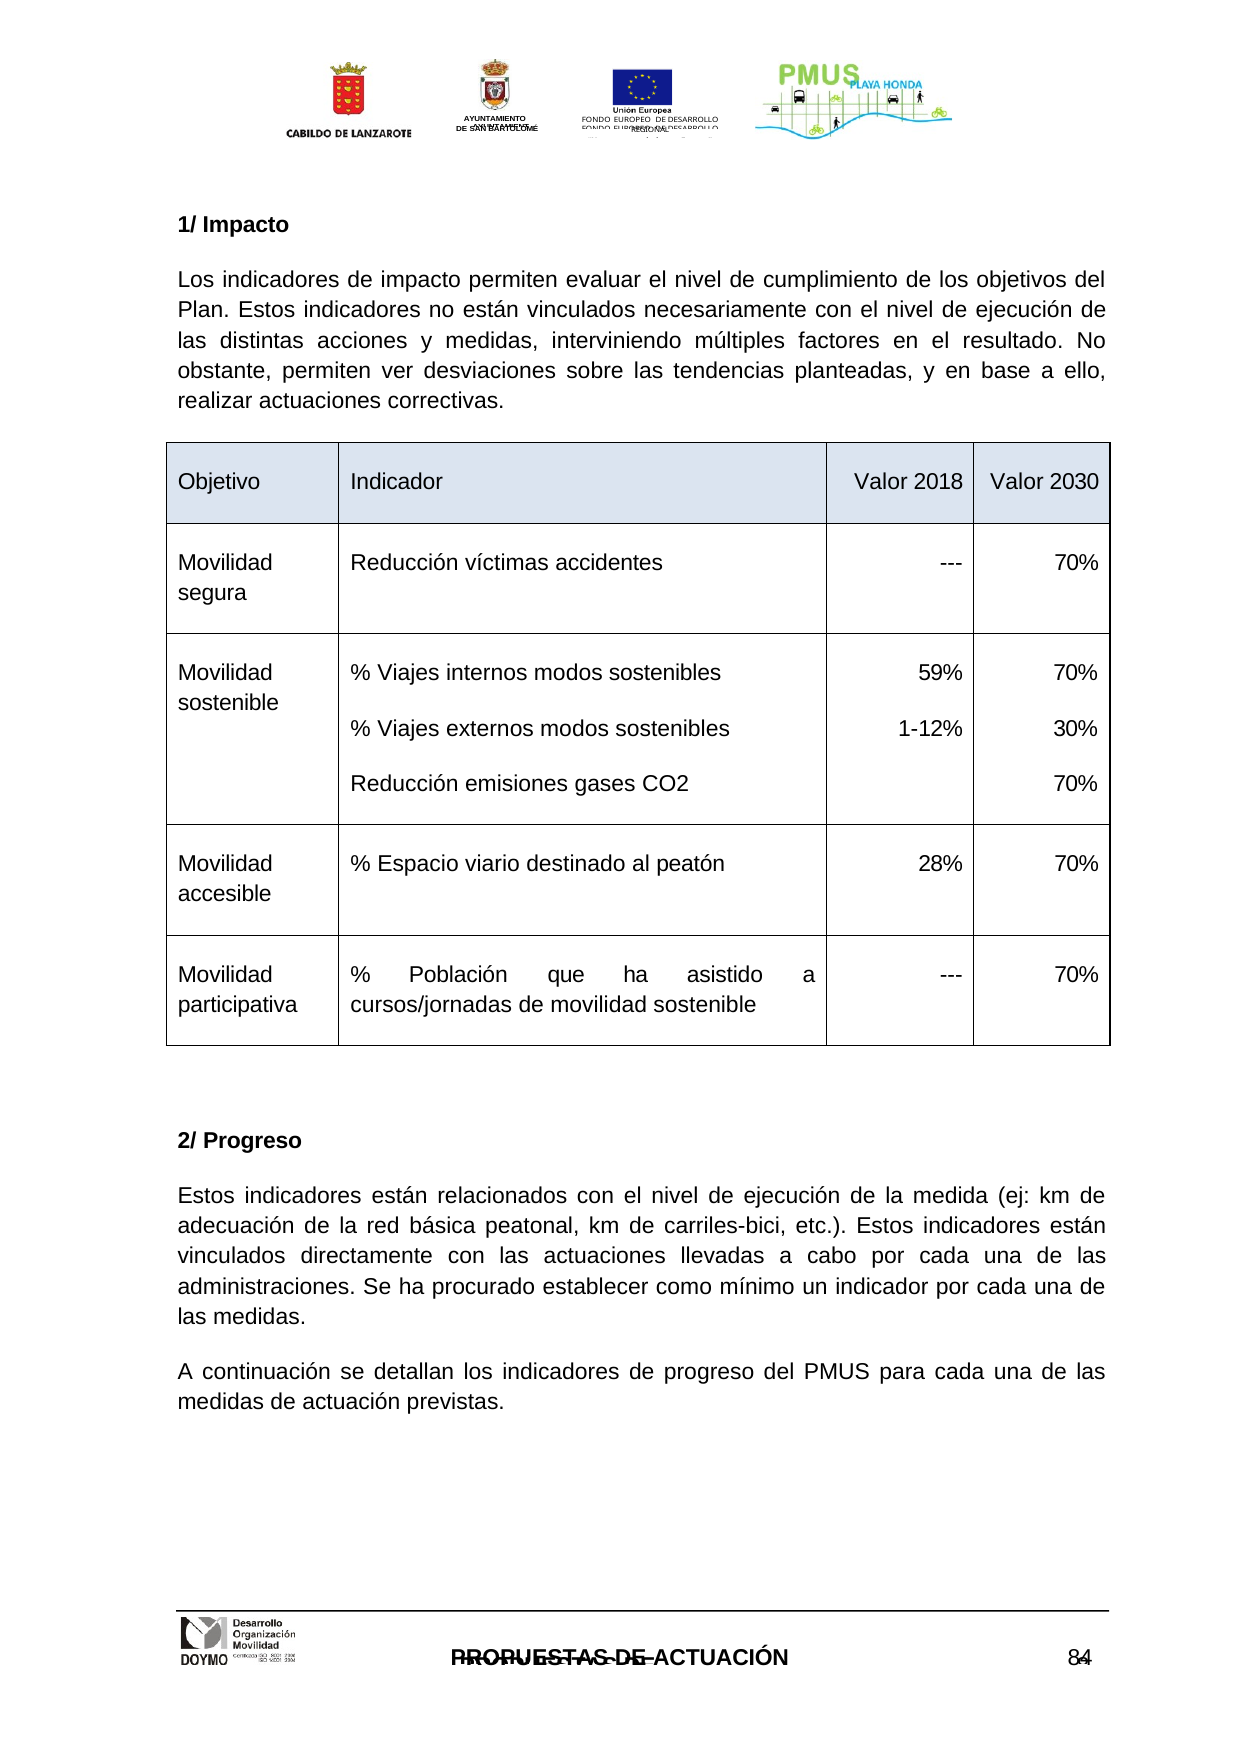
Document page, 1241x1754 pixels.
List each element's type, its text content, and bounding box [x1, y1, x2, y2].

text 2/ Progreso [177, 1127, 1146, 1153]
table_cell 70% [974, 825, 1109, 935]
table_cell % Espacio viario destinado al peatón [339, 825, 826, 935]
picture [754, 60, 953, 140]
picture [286, 62, 412, 139]
table_header Valor 2018 [827, 443, 973, 523]
table_header Valor 2030 [974, 443, 1109, 523]
table_cell 28% [827, 825, 973, 935]
table_cell Movilidad accesible [167, 825, 338, 935]
table_cell 70% [974, 936, 1109, 1045]
table_cell 70% 30% 70% [974, 634, 1109, 824]
picture [477, 59, 512, 111]
table_cell 70% [974, 524, 1109, 633]
table_header Indicador [339, 443, 826, 523]
table_cell % Viajes internos modos sostenibles % Viajes externos modos sostenibles Reducción emisiones gases CO2 [339, 634, 826, 824]
table_cell --- [827, 936, 973, 1045]
text Los indicadores de impacto permiten evaluar el nivel de cumplimiento de los objetivos del Plan. Estos indicadores no están vinculados necesariamente con el nivel de ejecución de las distintas acciones y medidas, interviniendo múltiples factores en el resultado. No obstante, permiten ver desviaciones sobre las tendencias planteadas, y en base a ello, realizar actuaciones correctivas. [177, 266, 1107, 413]
picture [180, 1617, 295, 1665]
picture [612, 68, 673, 114]
table_header Objetivo [167, 443, 338, 523]
table_cell Movilidad participativa [167, 936, 338, 1045]
table_cell Movilidad segura [167, 524, 338, 633]
table_cell Reducción víctimas accidentes [339, 524, 826, 633]
text Estos indicadores están relacionados con el nivel de ejecución de la medida (ej: km de adecuación de la red básica peatonal, km de carriles-bici, etc.). Estos indicadores están vinculados directamente con las actuaciones llevadas a cabo por cada una de las administraciones. Se ha procurado establecer como mínimo un indicador por cada una de las medidas. [177, 1182, 1107, 1329]
table_cell Movilidad sostenible [167, 634, 338, 824]
table_cell % Población que ha asistido a cursos/jornadas de movilidad sostenible [339, 936, 826, 1045]
text A continuación se detallan los indicadores de progreso del PMUS para cada una de las medidas de actuación previstas. [177, 1358, 1106, 1415]
text 1/ Impacto [177, 211, 1146, 237]
table_cell 59% 1-12% [827, 634, 973, 824]
table_cell --- [827, 524, 973, 633]
